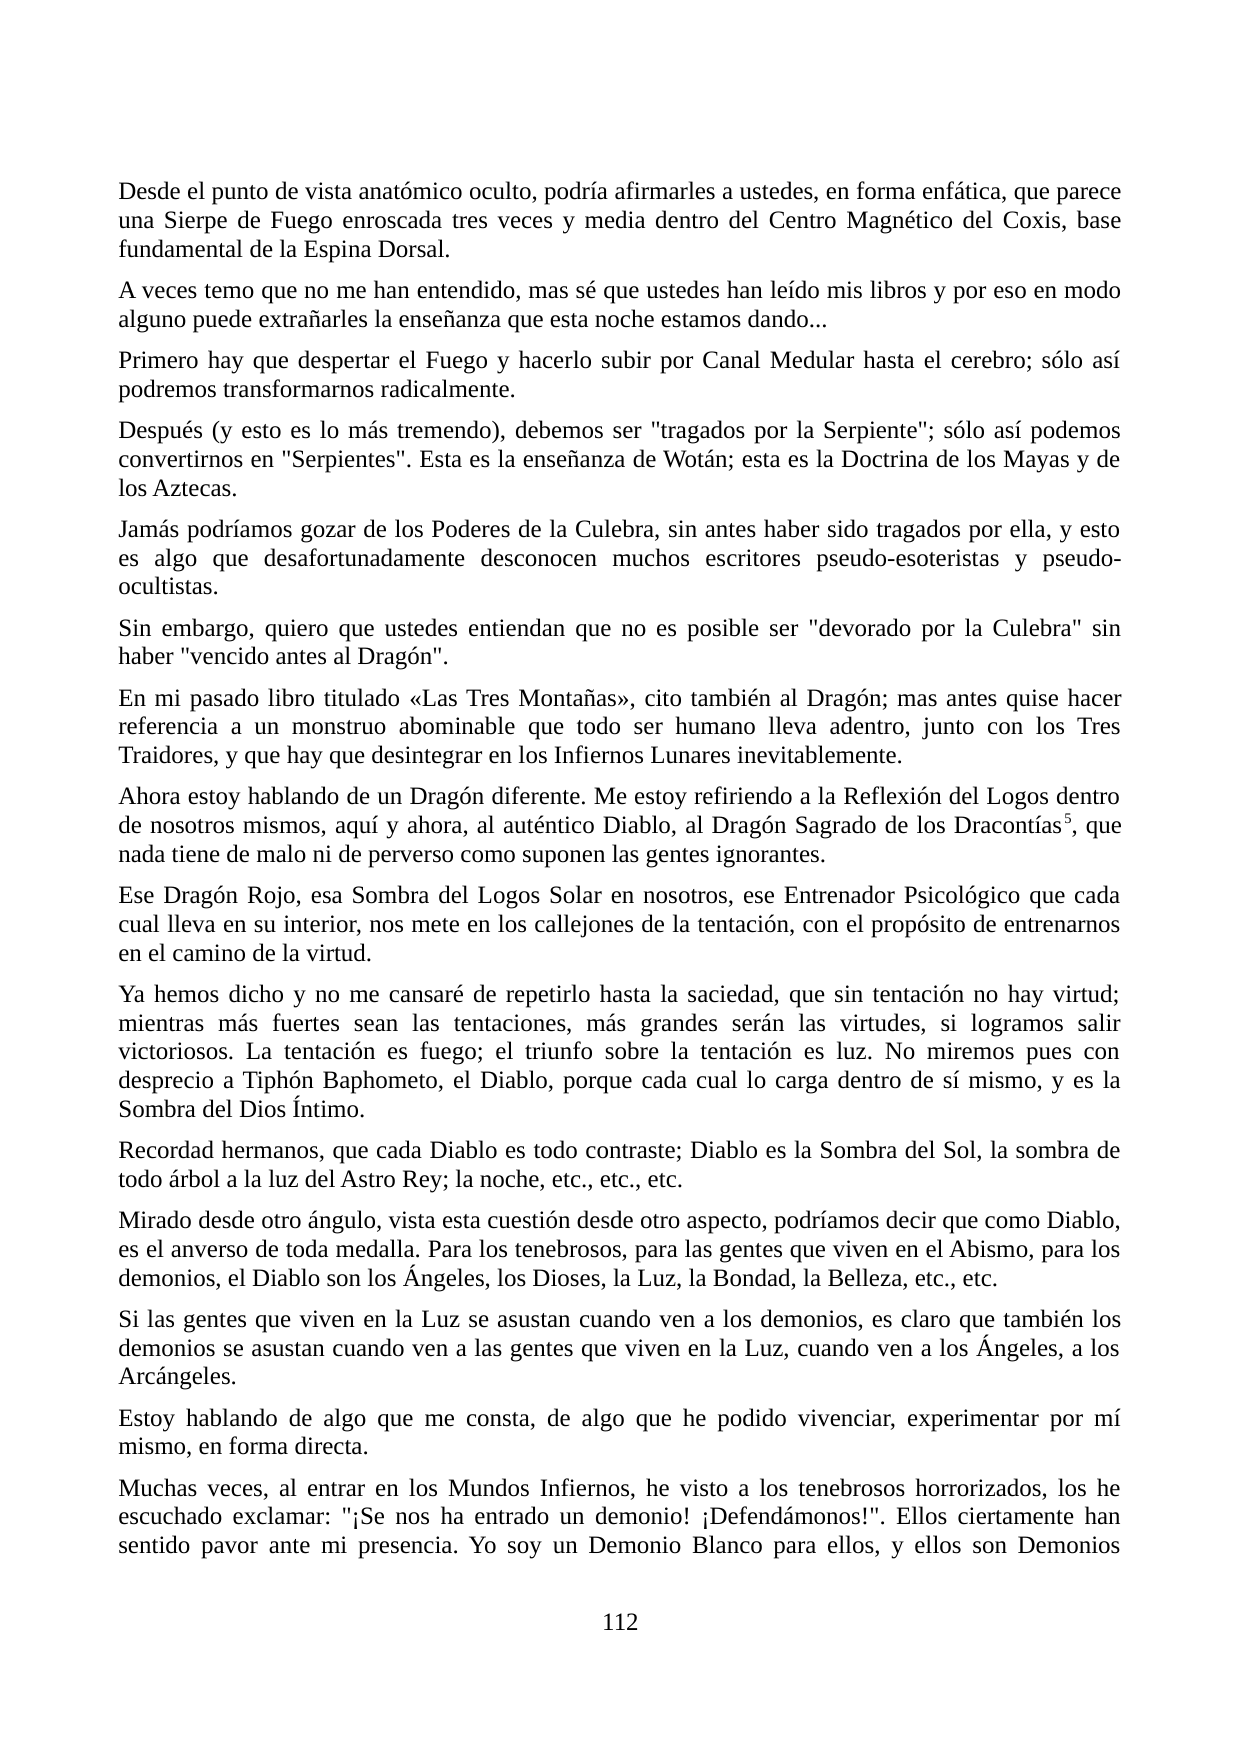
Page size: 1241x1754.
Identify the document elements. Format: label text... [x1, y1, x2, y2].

text Jamás podríamos gozar de los Poderes de la Culebra, sin antes haber sido tragados por ella, y esto es algo que desafortunadamente desconocen muchos escritores pseudo-esoteristas y pseudo-ocultistas. [118, 514, 1122, 600]
text En mi pasado libro titulado «Las Tres Montañas», cito también al Dragón; mas antes quise hacer referencia a un monstruo abominable que todo ser humano lleva adentro, junto con los Tres Traidores, y que hay que desintegrar en los Infiernos Lunares inevitablemente. [118, 683, 1122, 769]
text Mirado desde otro ángulo, vista esta cuestión desde otro aspecto, podríamos decir que como Diablo, es el anverso de toda medalla. Para los tenebrosos, para las gentes que viven en el Abismo, para los demonios, el Diablo son los Ángeles, los Dioses, la Luz, la Bondad, la Belleza, etc., etc. [118, 1205, 1122, 1291]
text Ese Dragón Rojo, esa Sombra del Logos Solar en nosotros, ese Entrenador Psicológico que cada cual lleva en su interior, nos mete en los callejones de la tentación, con el propósito de entrenarnos en el camino de la virtud. [118, 880, 1122, 966]
text A veces temo que no me han entendido, mas sé que ustedes han leído mis libros y por eso en modo alguno puede extrañarles la enseñanza que esta noche estamos dando... [118, 275, 1122, 333]
text Ahora estoy hablando de un Dragón diferente. Me estoy refiriendo a la Reflexión del Logos dentro de nosotros mismos, aquí y ahora, al auténtico Diablo, al Dragón Sagrado de los Dracontías, que nada tiene de malo ni de perverso como suponen las gentes ignorantes. [118, 781, 1122, 868]
text Estoy hablando de algo que me consta, de algo que he podido vivenciar, experimentar por mí mismo, en forma directa. [118, 1403, 1122, 1460]
text Recordad hermanos, que cada Diablo es todo contraste; Diablo es la Sombra del Sol, la sombra de todo árbol a la luz del Astro Rey; la noche, etc., etc., etc. [118, 1135, 1122, 1193]
text Muchas veces, al entrar en los Mundos Infiernos, he visto a los tenebrosos horrorizados, los he escuchado exclamar: "¡Se nos ha entrado un demonio! ¡Defendámonos!". Ellos ciertamente han sentido pavor ante mi presencia. Yo soy un Demonio Blanco para ellos, y ellos son Demonios [118, 1473, 1122, 1559]
text Primero hay que despertar el Fuego y hacerlo subir por Canal Medular hasta el cerebro; sólo así podremos transformarnos radicalmente. [118, 345, 1122, 403]
text Sin embargo, quiero que ustedes entiendan que no es posible ser "devorado por la Culebra" sin haber "vencido antes al Dragón". [118, 613, 1122, 670]
text Ya hemos dicho y no me cansaré de repetirlo hasta la saciedad, que sin tentación no hay virtud; mientras más fuertes sean las tentaciones, más grandes serán las virtudes, si logramos salir victoriosos. La tentación es fuego; el triunfo sobre la tentación es luz. No miremos pues con desprecio a Tiphón Baphometo, el Diablo, porque cada cual lo carga dentro de sí mismo, y es la Sombra del Dios Íntimo. [118, 979, 1122, 1123]
text Después (y esto es lo más tremendo), debemos ser "tragados por la Serpiente"; sólo así podemos convertirnos en "Serpientes". Esta es la enseñanza de Wotán; esta es la Doctrina de los Mayas y de los Aztecas. [118, 415, 1122, 501]
text Desde el punto de vista anatómico oculto, podría afirmarles a ustedes, en forma enfática, que parece una Sierpe de Fuego enroscada tres veces y media dentro del Centro Magnético del Coxis, base fundamental de la Espina Dorsal. [118, 176, 1122, 263]
text Si las gentes que viven en la Luz se asustan cuando ven a los demonios, es claro que también los demonios se asustan cuando ven a las gentes que viven en la Luz, cuando ven a los Ángeles, a los Arcángeles. [118, 1304, 1122, 1390]
